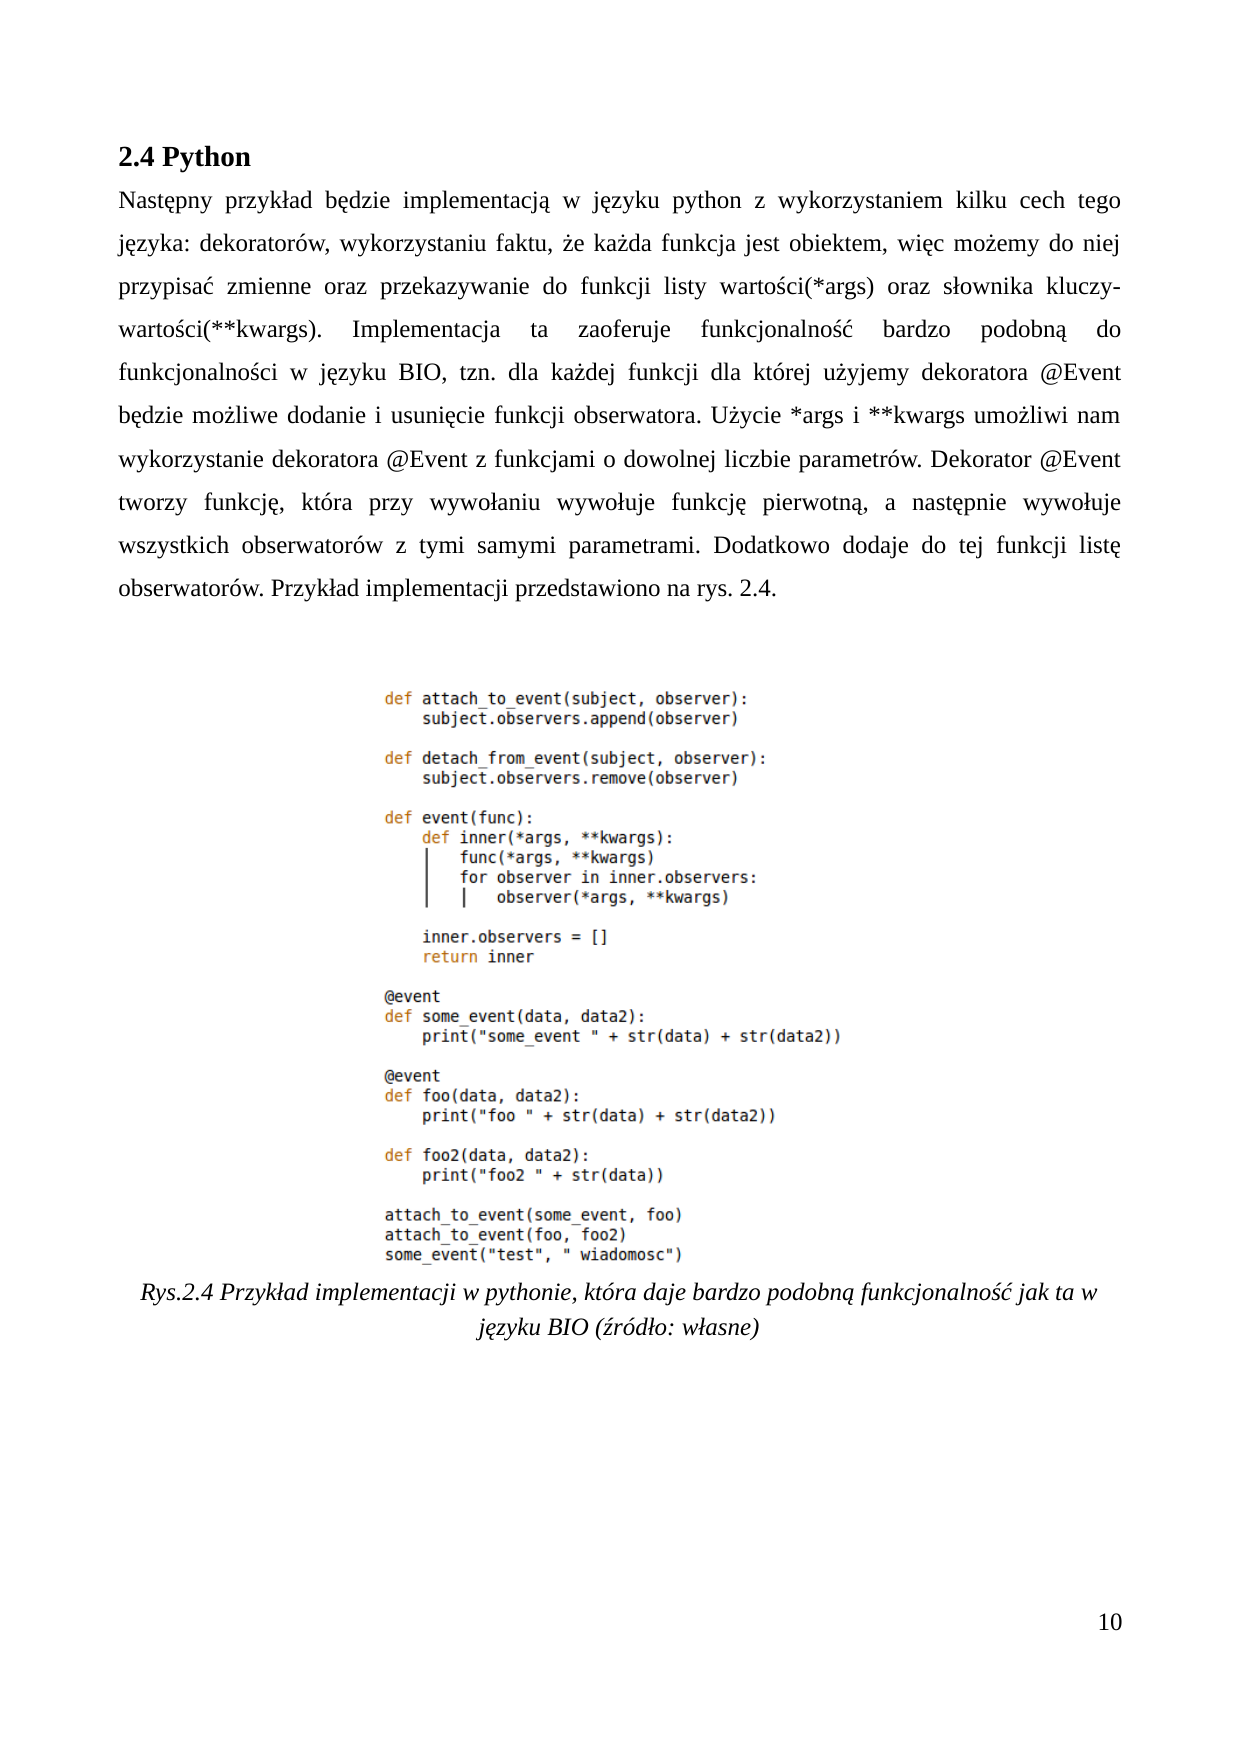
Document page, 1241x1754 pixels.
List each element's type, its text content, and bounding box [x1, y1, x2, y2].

subtitle 2.4 Python [118, 139, 1122, 172]
text Rys.2.4 Przykład implementacji w pythonie, która daje bardzo podobną funkcjonalność jak ta w języku BIO (źródło: własne) [118, 1277, 1122, 1341]
picture [379, 688, 862, 1272]
text Następny przykład będzie implementacją w języku python z wykorzystaniem kilku cech tego języka: dekoratorów, wykorzystaniu faktu, że każda funkcja jest obiektem, więc możemy do niej przypisać zmienne oraz przekazywanie do funkcji listy wartości(*args) oraz słownika kluczy-wartości(**kwargs). Implementacja ta zaoferuje funkcjonalność bardzo podobną do funkcjonalności w języku BIO, tzn. dla każdej funkcji dla której użyjemy dekoratora @Event będzie możliwe dodanie i usunięcie funkcji obserwatora. Użycie *args i **kwargs umożliwi nam wykorzystanie dekoratora @Event z funkcjami o dowolnej liczbie parametrów. Dekorator @Event tworzy funkcję, która przy wywołaniu wywołuje funkcję pierwotną, a następnie wywołuje wszystkich obserwatorów z tymi samymi parametrami. Dodatkowo dodaje do tej funkcji listę obserwatorów. Przykład implementacji przedstawiono na rys. 2.4. [118, 185, 1122, 602]
